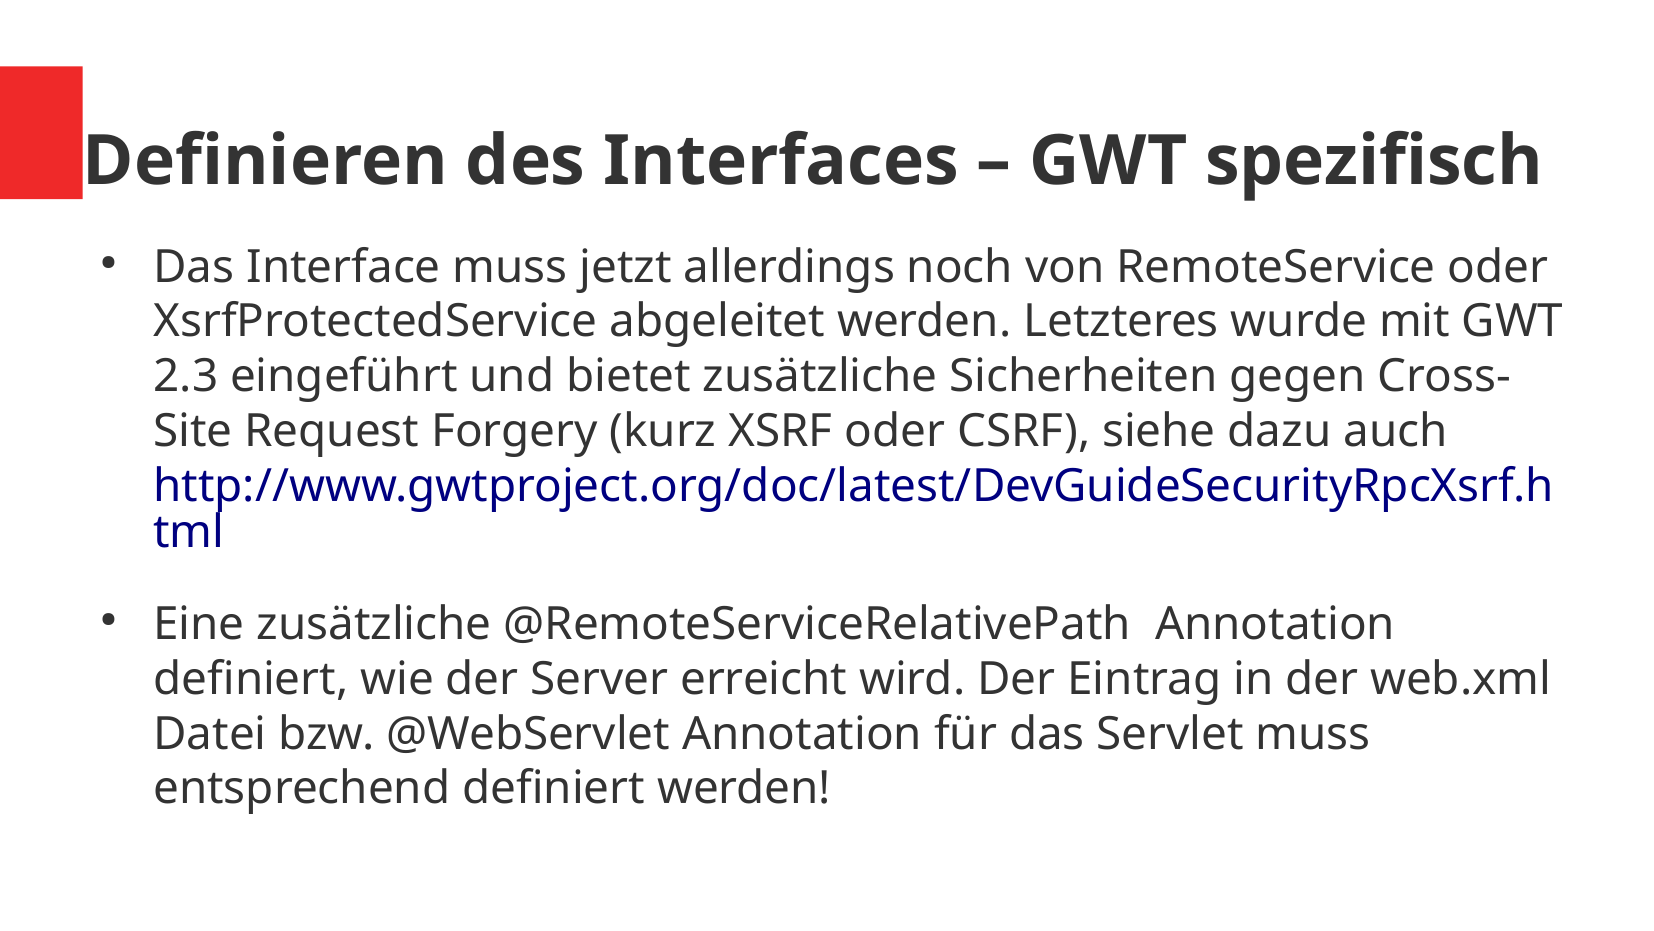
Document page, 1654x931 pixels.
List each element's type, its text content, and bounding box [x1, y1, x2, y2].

title Definieren des Interfaces – GWT spezifisch [82, 0, 1571, 236]
list Das Interface muss jetzt allerdings noch von RemoteService oder XsrfProtectedService abgeleitet werden. Letzteres wurde mit GWT 2.3 eingeführt und bietet zusätzliche Sicherheiten gegen Cross-Site Request Forgery (kurz XSRF oder CSRF), siehe dazu auch http://www.gwtproject.org/doc/latest/DevGuideSecurityRpcXsrf.html Eine zusätzliche @RemoteServiceRelativePath Annotation definiert, wie der Server erreicht wird. Der Eintrag in der web.xml Datei bzw. @WebServlet Annotation für das Servlet muss entsprechend definiert werden! [82, 236, 1571, 840]
